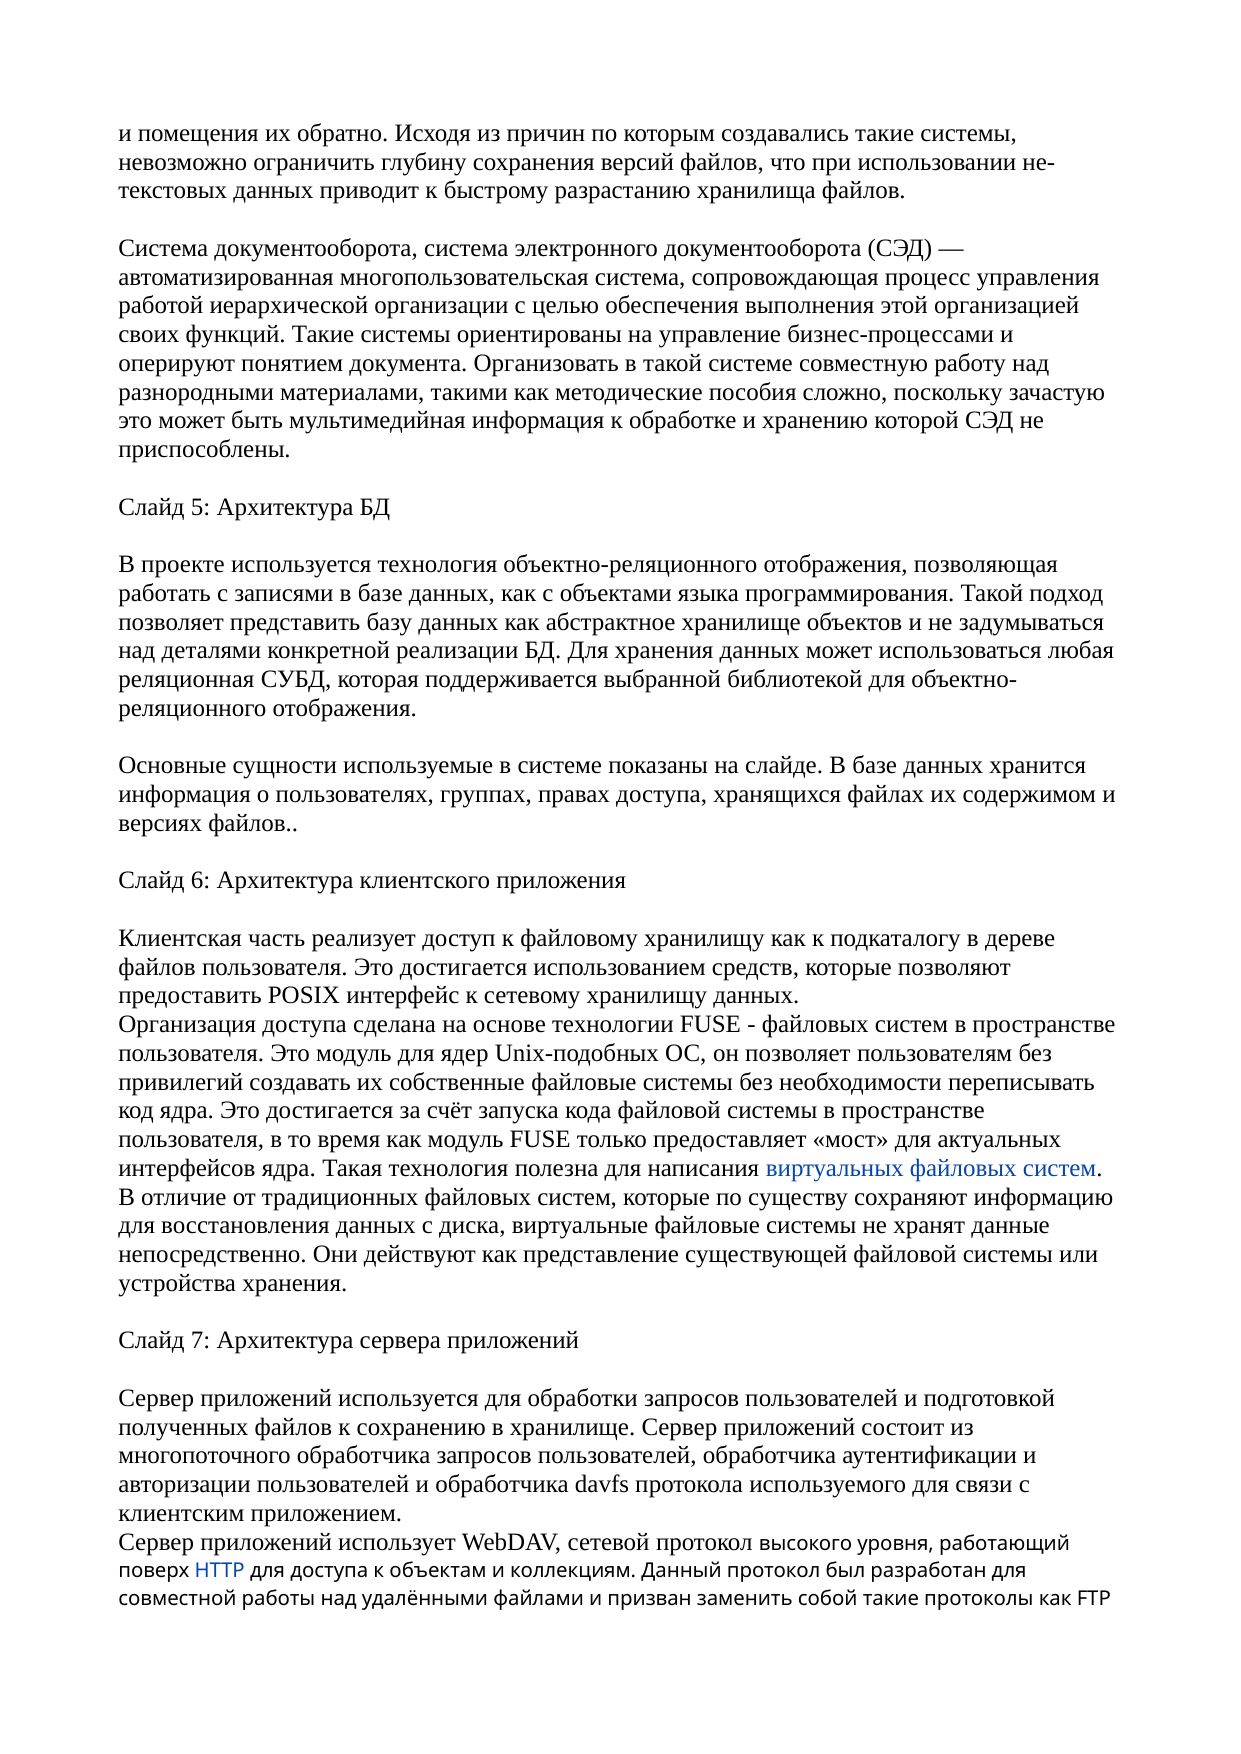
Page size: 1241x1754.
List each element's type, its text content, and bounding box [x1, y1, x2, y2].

text Основные сущности используемые в системе показаны на слайде. В базе данных хранится информация о пользователях, группах, правах доступа, хранящихся файлах их содержимом и версиях файлов.. [118, 751, 1122, 837]
text Система документооборота, система электронного документооборота (СЭД) — автоматизированная многопользовательская система, сопровождающая процесс управления работой иерархической организации с целью обеспечения выполнения этой организацией своих функций. Такие системы ориентированы на управление бизнес-процессами и оперируют понятием документа. Организовать в такой системе совместную работу над разнородными материалами, такими как методические пособия сложно, поскольку зачастую это может быть мультимедийная информация к обработке и хранению которой СЭД не приспособлены. [118, 233, 1122, 463]
text и помещения их обратно. Исходя из причин по которым создавались такие системы, невозможно ограничить глубину сохранения версий файлов, что при использовании не-текстовых данных приводит к быстрому разрастанию хранилища файлов. [118, 118, 1122, 204]
text В проекте используется технология объектно-реляционного отображения, позволяющая работать с записями в базе данных, как с объектами языка программирования. Такой подход позволяет представить базу данных как абстрактное хранилище объектов и не задумываться над деталями конкретной реализации БД. Для хранения данных может использоваться любая реляционная СУБД, которая поддерживается выбранной библиотекой для объектно-реляционного отображения. [118, 549, 1122, 722]
text Клиентская часть реализует доступ к файловому хранилищу как к подкаталогу в дереве файлов пользователя. Это достигается использованием средств, которые позволяют предоставить POSIX интерфейс к сетевому хранилищу данных. [118, 923, 1122, 1009]
text Сервер приложений используется для обработки запросов пользователей и подготовкой полученных файлов к сохранению в хранилище. Сервер приложений состоит из многопоточного обработчика запросов пользователей, обработчика аутентификации и авторизации пользователей и обработчика davfs протокола используемого для связи с клиентским приложением. [118, 1383, 1122, 1527]
text Слайд 7: Архитектура сервера приложений [118, 1326, 1122, 1354]
text Сервер приложений использует WebDAV, сетевой протокол высокого уровня, работающий поверх HTTP для доступа к объектам и коллекциям. Данный протокол был разработан для совместной работы над удалёнными файлами и призван заменить собой такие протоколы как FTP [118, 1527, 1122, 1612]
text Организация доступа сделана на основе технологии FUSE - файловых систем в пространстве пользователя. Это модуль для ядер Unix-подобных ОС, он позволяет пользователям без привилегий создавать их собственные файловые системы без необходимости переписывать код ядра. Это достигается за счёт запуска кода файловой системы в пространстве пользователя, в то время как модуль FUSE только предоставляет «мост» для актуальных интерфейсов ядра. Такая технология полезна для написания виртуальных файловых систем. В отличие от традиционных файловых систем, которые по существу сохраняют информацию для восстановления данных с диска, виртуальные файловые системы не хранят данные непосредственно. Они действуют как представление существующей файловой системы или устройства хранения. [118, 1009, 1122, 1297]
text Слайд 5: Архитектура БД [118, 492, 1122, 521]
text Слайд 6: Архитектура клиентского приложения [118, 866, 1122, 894]
